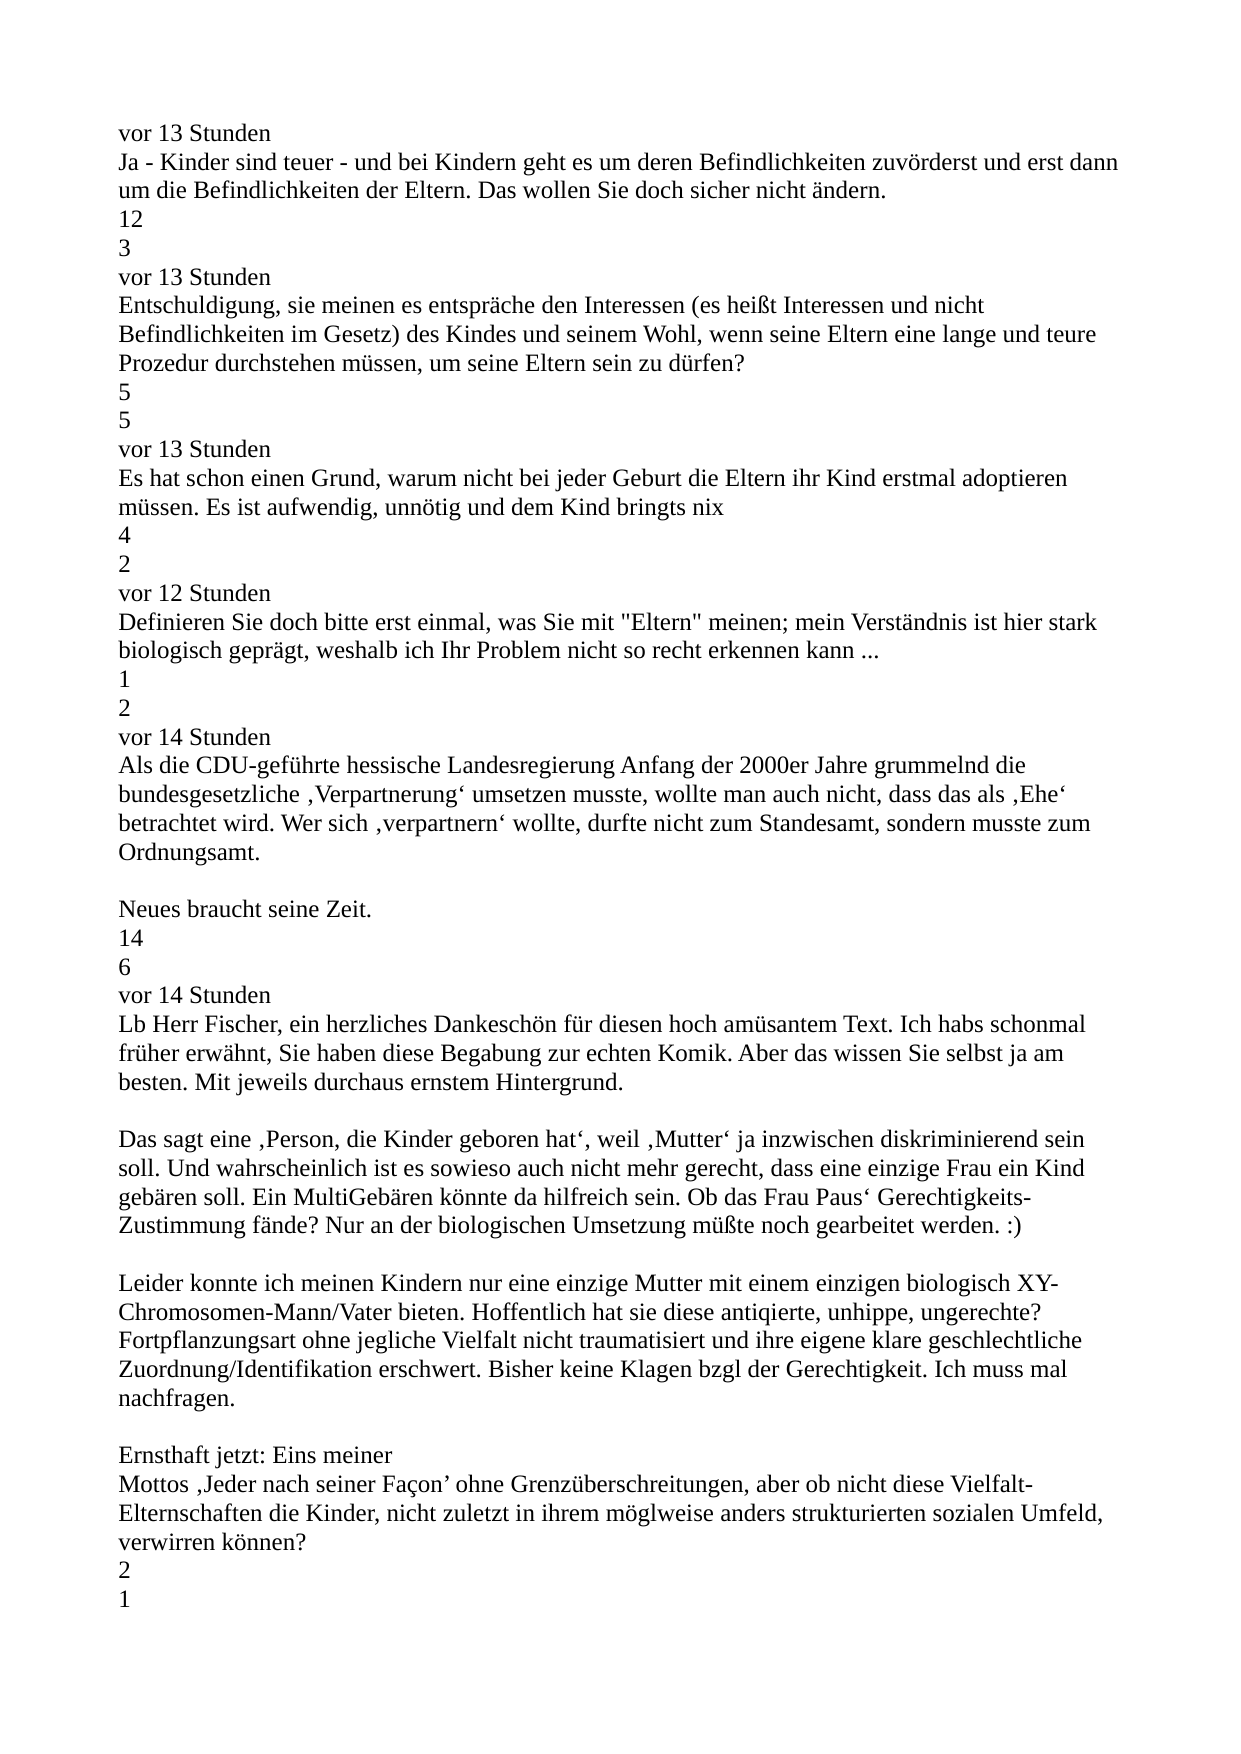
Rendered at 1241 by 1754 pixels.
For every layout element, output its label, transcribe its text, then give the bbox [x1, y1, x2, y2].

text 2 [118, 1556, 1122, 1584]
text 5 [118, 406, 1122, 434]
text 5 [118, 377, 1122, 406]
text Mottos ‚Jeder nach seiner Façon’ ohne Grenzüberschreitungen, aber ob nicht diese Vielfalt-Elternschaften die Kinder, nicht zuletzt in ihrem möglweise anders strukturierten sozialen Umfeld, verwirren können? [118, 1469, 1122, 1556]
text 1 [118, 664, 1122, 693]
text Neues braucht seine Zeit. [118, 894, 1122, 923]
text 14 [118, 923, 1122, 952]
text vor 14 Stunden [118, 722, 1122, 751]
text vor 12 Stunden [118, 578, 1122, 607]
text Lb Herr Fischer, ein herzliches Dankeschön für diesen hoch amüsantem Text. Ich habs schonmal früher erwähnt, Sie haben diese Begabung zur echten Komik. Aber das wissen Sie selbst ja am besten. Mit jeweils durchaus ernstem Hintergrund. [118, 1009, 1122, 1096]
text Ja - Kinder sind teuer - und bei Kindern geht es um deren Befindlichkeiten zuvörderst und erst dann um die Befindlichkeiten der Eltern. Das wollen Sie doch sicher nicht ändern. [118, 147, 1122, 204]
text 4 [118, 521, 1122, 549]
text 12 [118, 204, 1122, 233]
text Als die CDU-geführte hessische Landesregierung Anfang der 2000er Jahre grummelnd die bundesgesetzliche ‚Verpartnerung‘ umsetzen musste, wollte man auch nicht, dass das als ‚Ehe‘ betrachtet wird. Wer sich ‚verpartnern‘ wollte, durfte nicht zum Standesamt, sondern musste zum Ordnungsamt. [118, 751, 1122, 866]
text Entschuldigung, sie meinen es entspräche den Interessen (es heißt Interessen und nicht Befindlichkeiten im Gesetz) des Kindes und seinem Wohl, wenn seine Eltern eine lange und teure Prozedur durchstehen müssen, um seine Eltern sein zu dürfen? [118, 291, 1122, 377]
text Ernsthaft jetzt: Eins meiner [118, 1441, 1122, 1469]
text 2 [118, 549, 1122, 578]
text vor 13 Stunden [118, 434, 1122, 463]
text vor 13 Stunden [118, 262, 1122, 291]
text 6 [118, 952, 1122, 981]
text 2 [118, 693, 1122, 722]
text 1 [118, 1584, 1122, 1613]
text Leider konnte ich meinen Kindern nur eine einzige Mutter mit einem einzigen biologisch XY-Chromosomen-Mann/Vater bieten. Hoffentlich hat sie diese antiqierte, unhippe, ungerechte? Fortpflanzungsart ohne jegliche Vielfalt nicht traumatisiert und ihre eigene klare geschlechtliche Zuordnung/Identifikation erschwert. Bisher keine Klagen bzgl der Gerechtigkeit. Ich muss mal nachfragen. [118, 1268, 1122, 1412]
text vor 14 Stunden [118, 981, 1122, 1009]
text vor 13 Stunden [118, 118, 1122, 147]
text 3 [118, 233, 1122, 262]
text Definieren Sie doch bitte erst einmal, was Sie mit "Eltern" meinen; mein Verständnis ist hier stark biologisch geprägt, weshalb ich Ihr Problem nicht so recht erkennen kann ... [118, 607, 1122, 664]
text Das sagt eine ‚Person, die Kinder geboren hat‘, weil ‚Mutter‘ ja inzwischen diskriminierend sein soll. Und wahrscheinlich ist es sowieso auch nicht mehr gerecht, dass eine einzige Frau ein Kind gebären soll. Ein MultiGebären könnte da hilfreich sein. Ob das Frau Paus‘ Gerechtigkeits-Zustimmung fände? Nur an der biologischen Umsetzung müßte noch gearbeitet werden. :) [118, 1124, 1122, 1239]
text Es hat schon einen Grund, warum nicht bei jeder Geburt die Eltern ihr Kind erstmal adoptieren müssen. Es ist aufwendig, unnötig und dem Kind bringts nix [118, 463, 1122, 521]
